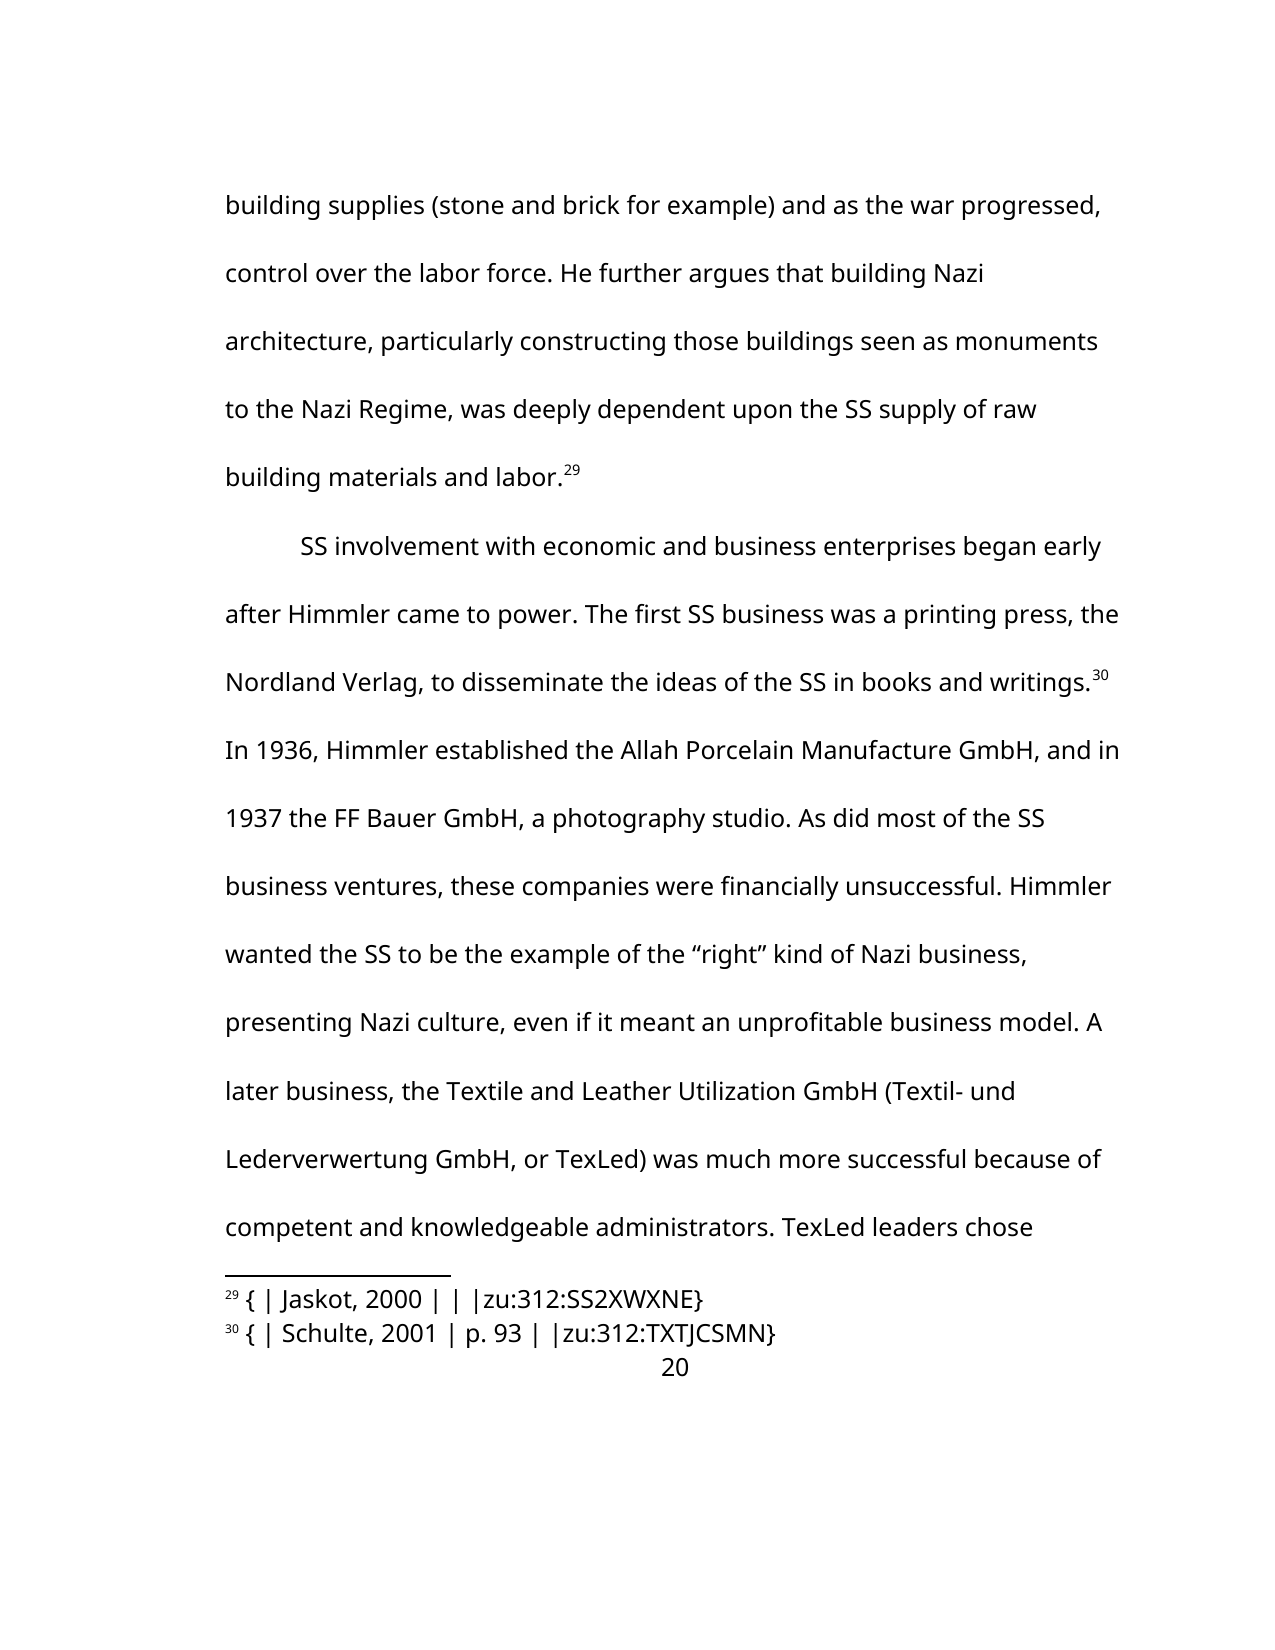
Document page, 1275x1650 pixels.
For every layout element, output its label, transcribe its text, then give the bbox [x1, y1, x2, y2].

text SS involvement with economic and business enterprises began early after Himmler came to power. The first SS business was a printing press, the Nordland Verlag, to disseminate the ideas of the SS in books and writings. In 1936, Himmler established the Allah Porcelain Manufacture GmbH, and in 1937 the FF Bauer GmbH, a photography studio. As did most of the SS business ventures, these companies were financially unsuccessful. Himmler wanted the SS to be the example of the “right” kind of Nazi business, presenting Nazi culture, even if it meant an unprofitable business model. A later business, the Textile and Leather Utilization GmbH (Textil- und Lederverwertung GmbH, or TexLed) was much more successful because of competent and knowledgeable administrators. TexLed leaders chose [225, 528, 1125, 1243]
text { | Jaskot, 2000 | | |zu:312:SS2XWXNE} [225, 1282, 1125, 1316]
text { | Schulte, 2001 | p. 93 | |zu:312:TXTJCSMN} [225, 1316, 1125, 1350]
text building supplies (stone and brick for example) and as the war progressed, control over the labor force. He further argues that building Nazi architecture, particularly constructing those buildings seen as monuments to the Nazi Regime, was deeply dependent upon the SS supply of raw building materials and labor. [225, 187, 1125, 494]
